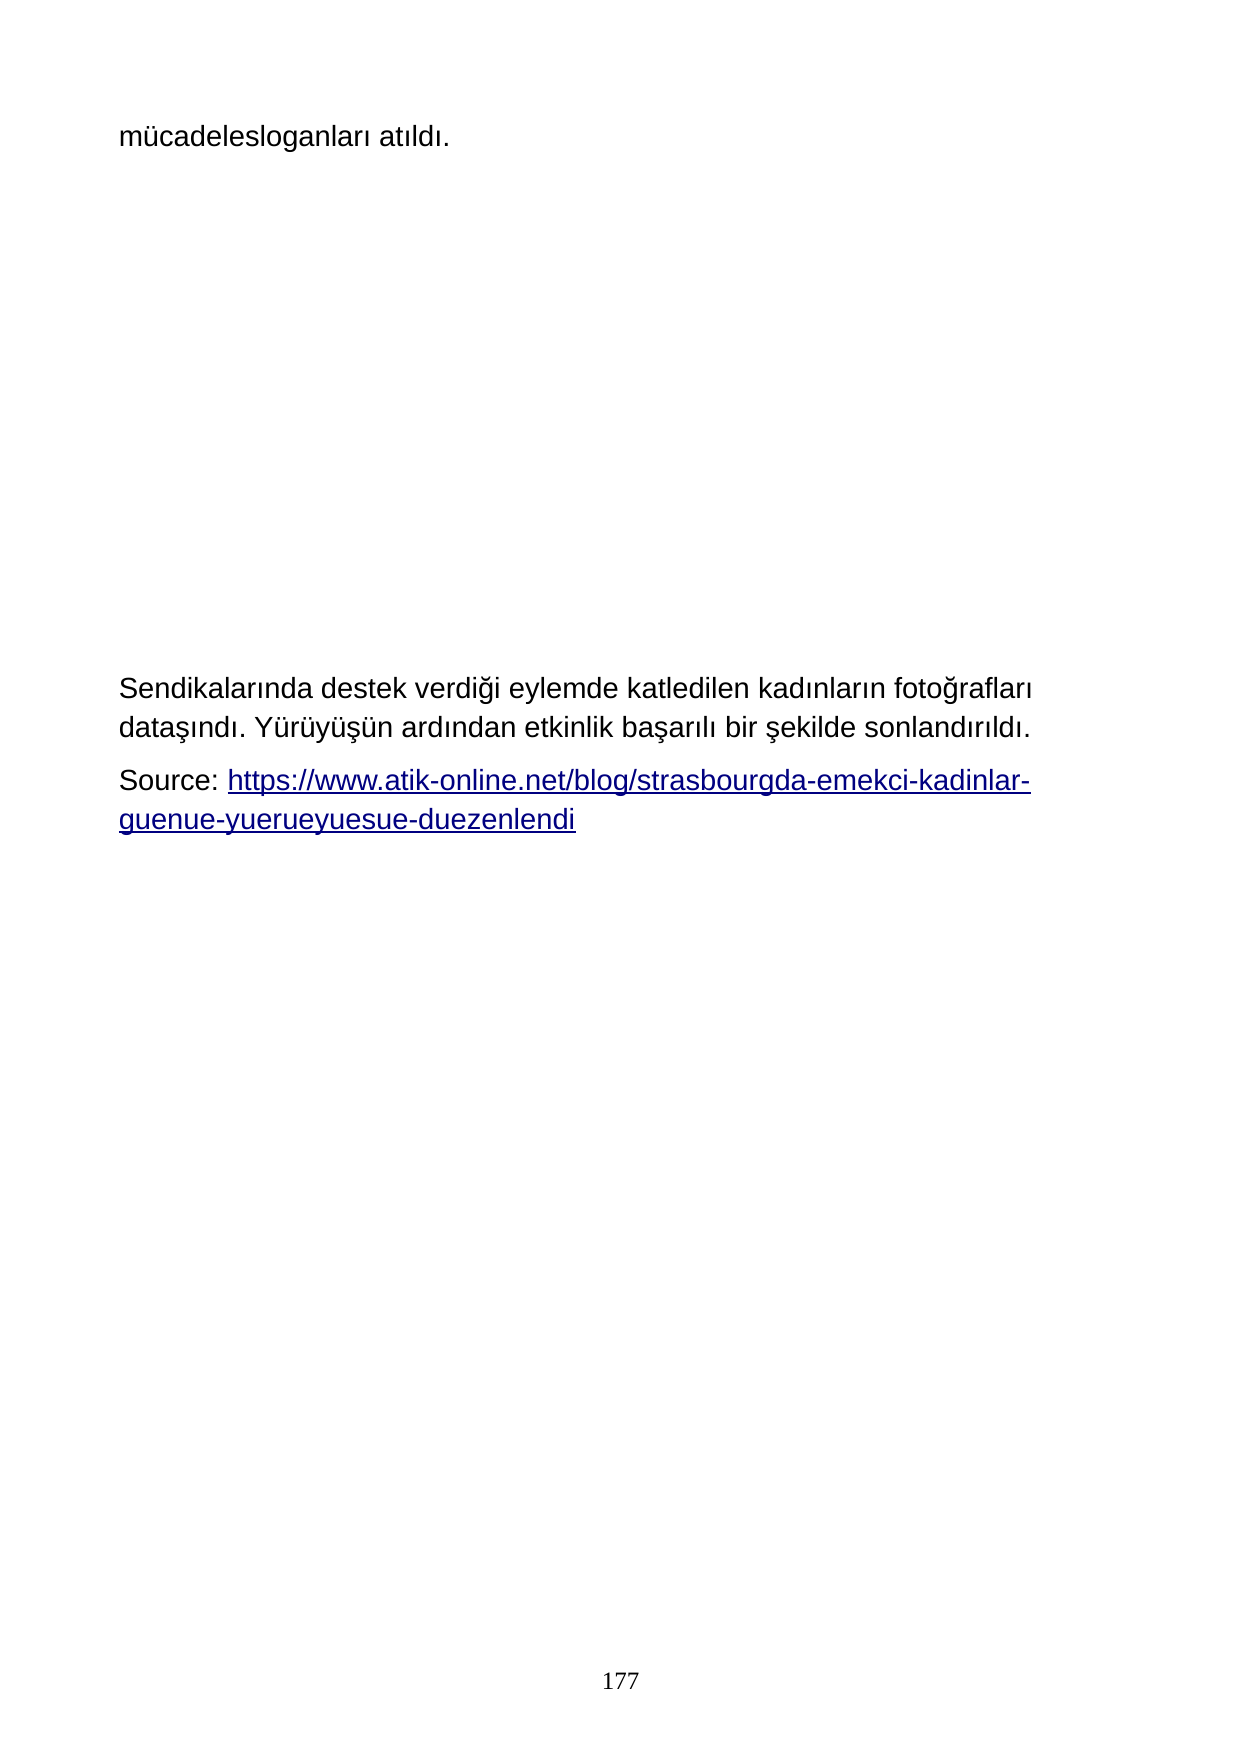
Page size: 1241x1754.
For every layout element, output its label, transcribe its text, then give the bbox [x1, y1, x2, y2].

text Sendikalarında destek verdiği eylemde katledilen kadınların fotoğrafları dataşındı. Yürüyüşün ardından etkinlik başarılı bir şekilde sonlandırıldı. [118, 671, 1122, 743]
text Source: https://www.atik-online.net/blog/strasbourgda-emekci-kadinlar-guenue-yuerueyuesue-duezenlendi [118, 763, 1122, 835]
text mücadelesloganları atıldı. [118, 118, 1122, 652]
